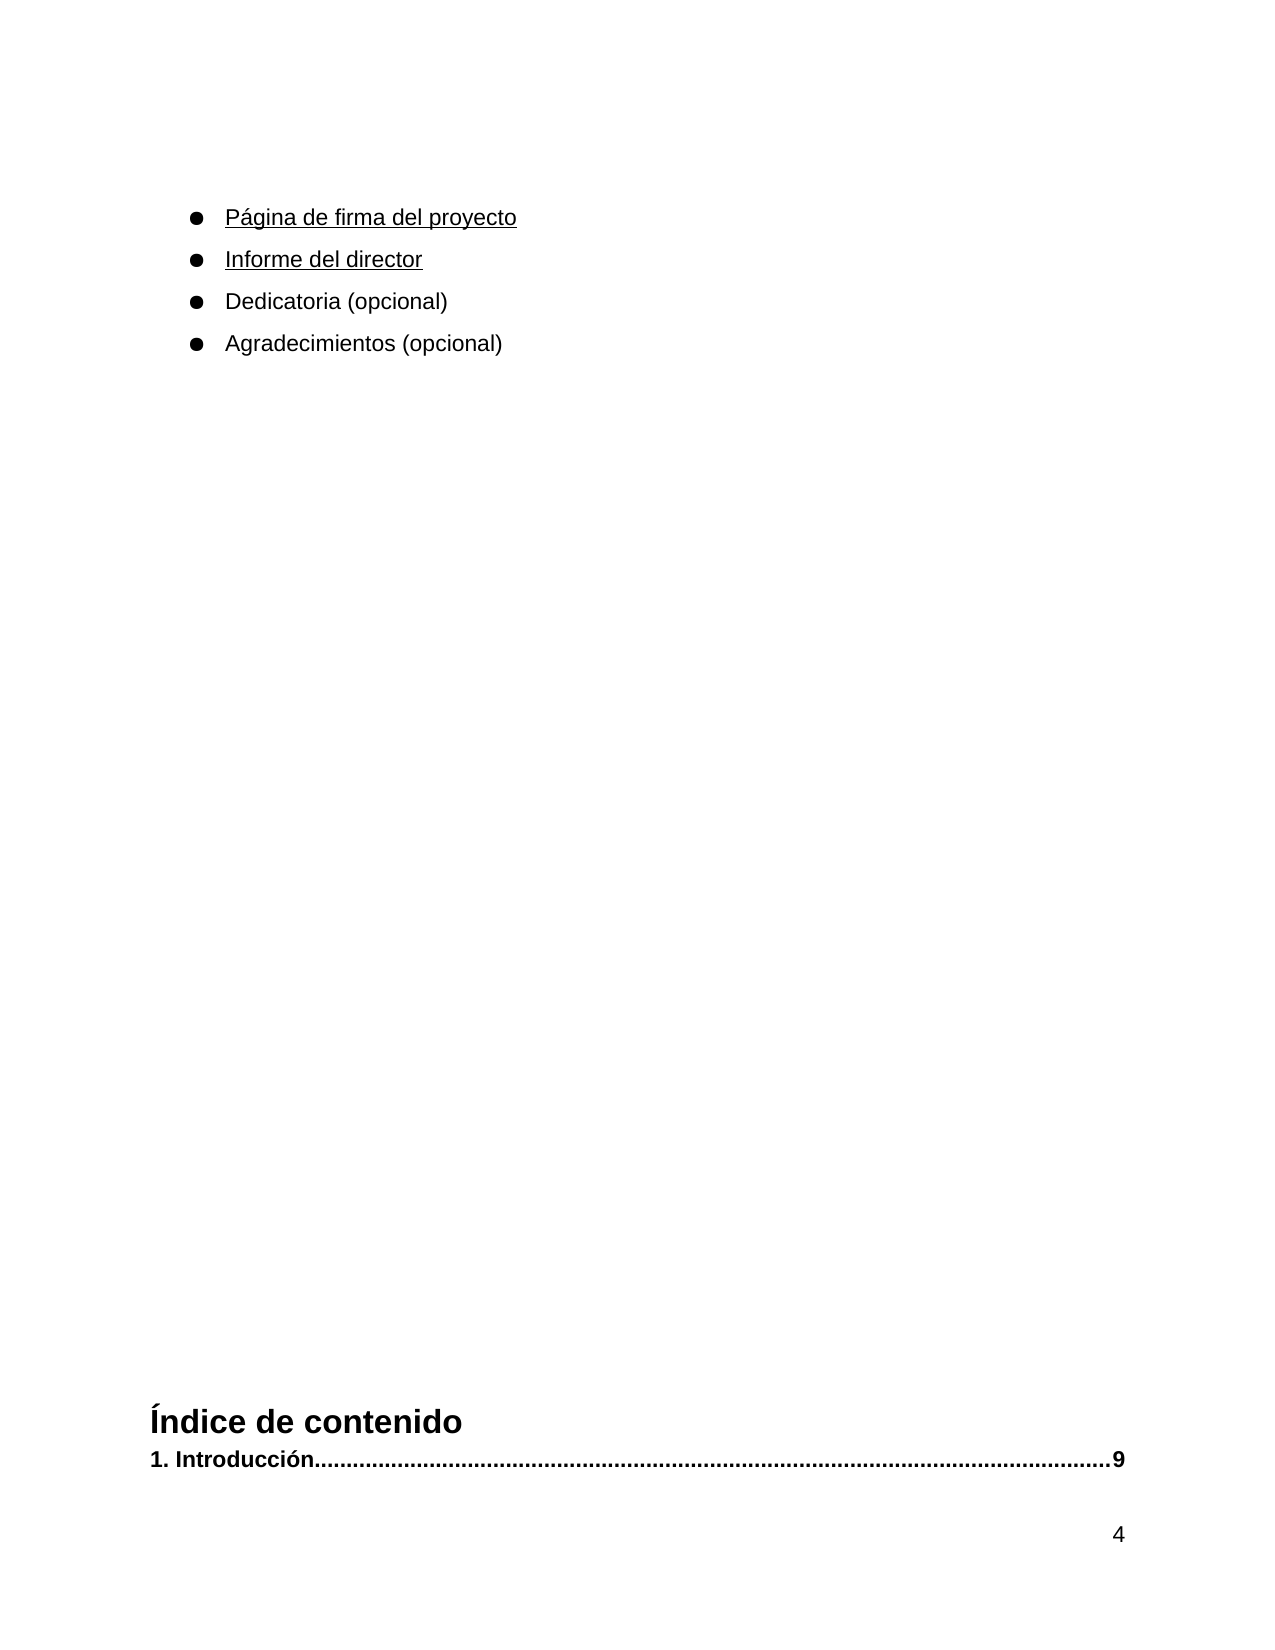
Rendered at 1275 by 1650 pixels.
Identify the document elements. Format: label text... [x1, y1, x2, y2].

list Informe del director [187, 247, 1125, 273]
text 1. Introducción 9 [150, 1446, 1125, 1472]
subtitle Índice de contenido [150, 1403, 1125, 1441]
list Página de firma del proyecto [187, 205, 1125, 231]
list Agradecimientos (opcional) [187, 331, 1125, 356]
list Dedicatoria (opcional) [187, 289, 1125, 314]
